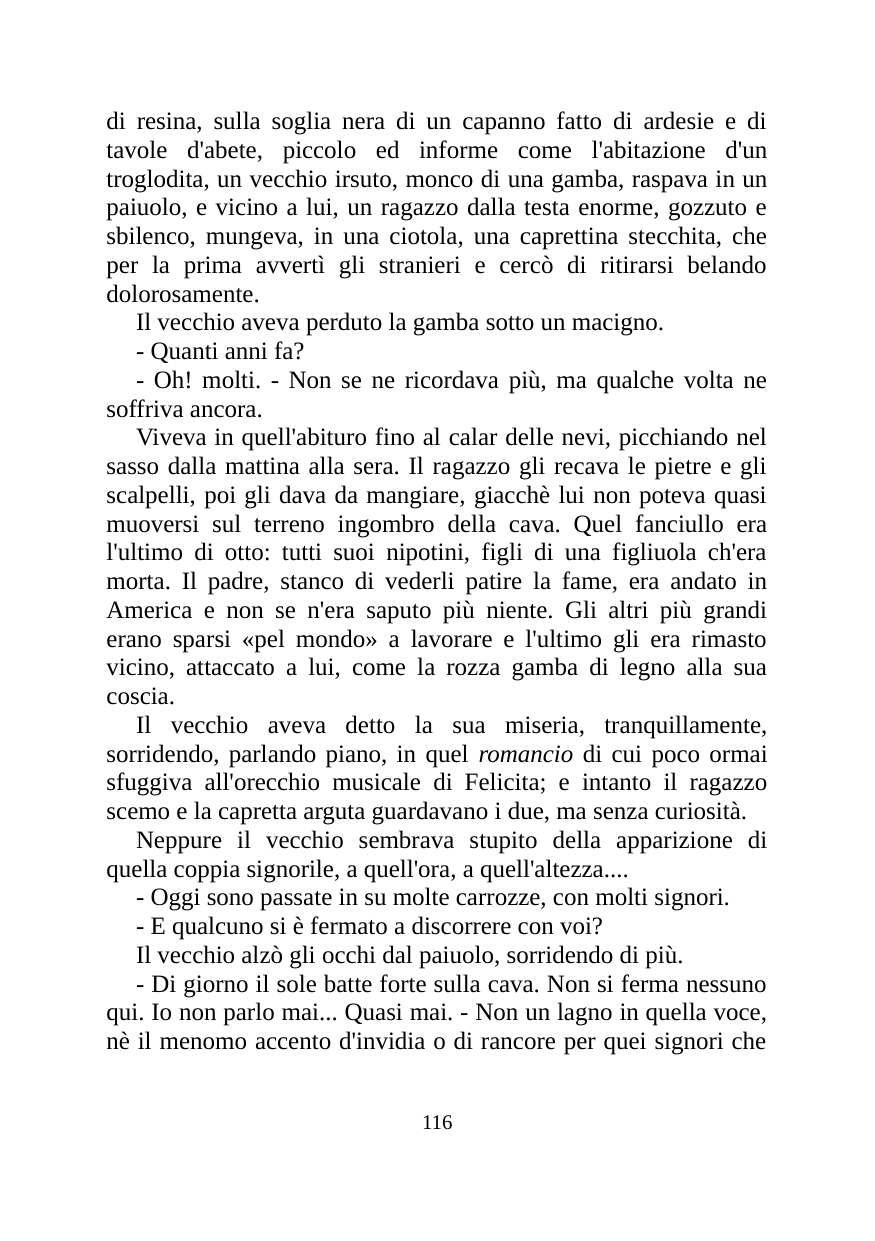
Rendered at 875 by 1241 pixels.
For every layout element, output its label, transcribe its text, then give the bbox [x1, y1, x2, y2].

text - E qualcuno si è fermato a discorrere con voi? [106, 911, 768, 940]
text - Oggi sono passate in su molte carrozze, con molti signori. [106, 882, 768, 911]
text Il vecchio aveva detto la sua miseria, tranquillamente, sorridendo, parlando piano, in quel romancio di cui poco ormai sfuggiva all'orecchio musicale di Felicita; e intanto il ragazzo scemo e la capretta arguta guardavano i due, ma senza curiosità. [106, 710, 768, 825]
text - Di giorno il sole batte forte sulla cava. Non si ferma nessuno qui. Io non parlo mai... Quasi mai. - Non un lagno in quella voce, nè il menomo accento d'invidia o di rancore per quei signori che [106, 969, 768, 1055]
text Il vecchio alzò gli occhi dal paiuolo, sorridendo di più. [106, 940, 768, 969]
text Neppure il vecchio sembrava stupito della apparizione di quella coppia signorile, a quell'ora, a quell'altezza.... [106, 825, 768, 882]
text di resina, sulla soglia nera di un capanno fatto di ardesie e di tavole d'abete, piccolo ed informe come l'abitazione d'un troglodita, un vecchio irsuto, monco di una gamba, raspava in un paiuolo, e vicino a lui, un ragazzo dalla testa enorme, gozzuto e sbilenco, mungeva, in una ciotola, una caprettina stecchita, che per la prima avvertì gli stranieri e cercò di ritirarsi belando dolorosamente. [106, 106, 768, 307]
text - Quanti anni fa? [106, 336, 768, 365]
text Il vecchio aveva perduto la gamba sotto un macigno. [106, 307, 768, 336]
text - Oh! molti. - Non se ne ricordava più, ma qualche volta ne soffriva ancora. [106, 365, 768, 422]
text Viveva in quell'abituro fino al calar delle nevi, picchiando nel sasso dalla mattina alla sera. Il ragazzo gli recava le pietre e gli scalpelli, poi gli dava da mangiare, giacchè lui non poteva quasi muoversi sul terreno ingombro della cava. Quel fanciullo era l'ultimo di otto: tutti suoi nipotini, figli di una figliuola ch'era morta. Il padre, stanco di vederli patire la fame, era andato in America e non se n'era saputo più niente. Gli altri più grandi erano sparsi «pel mondo» a lavorare e l'ultimo gli era rimasto vicino, attaccato a lui, come la rozza gamba di legno alla sua coscia. [106, 422, 768, 710]
